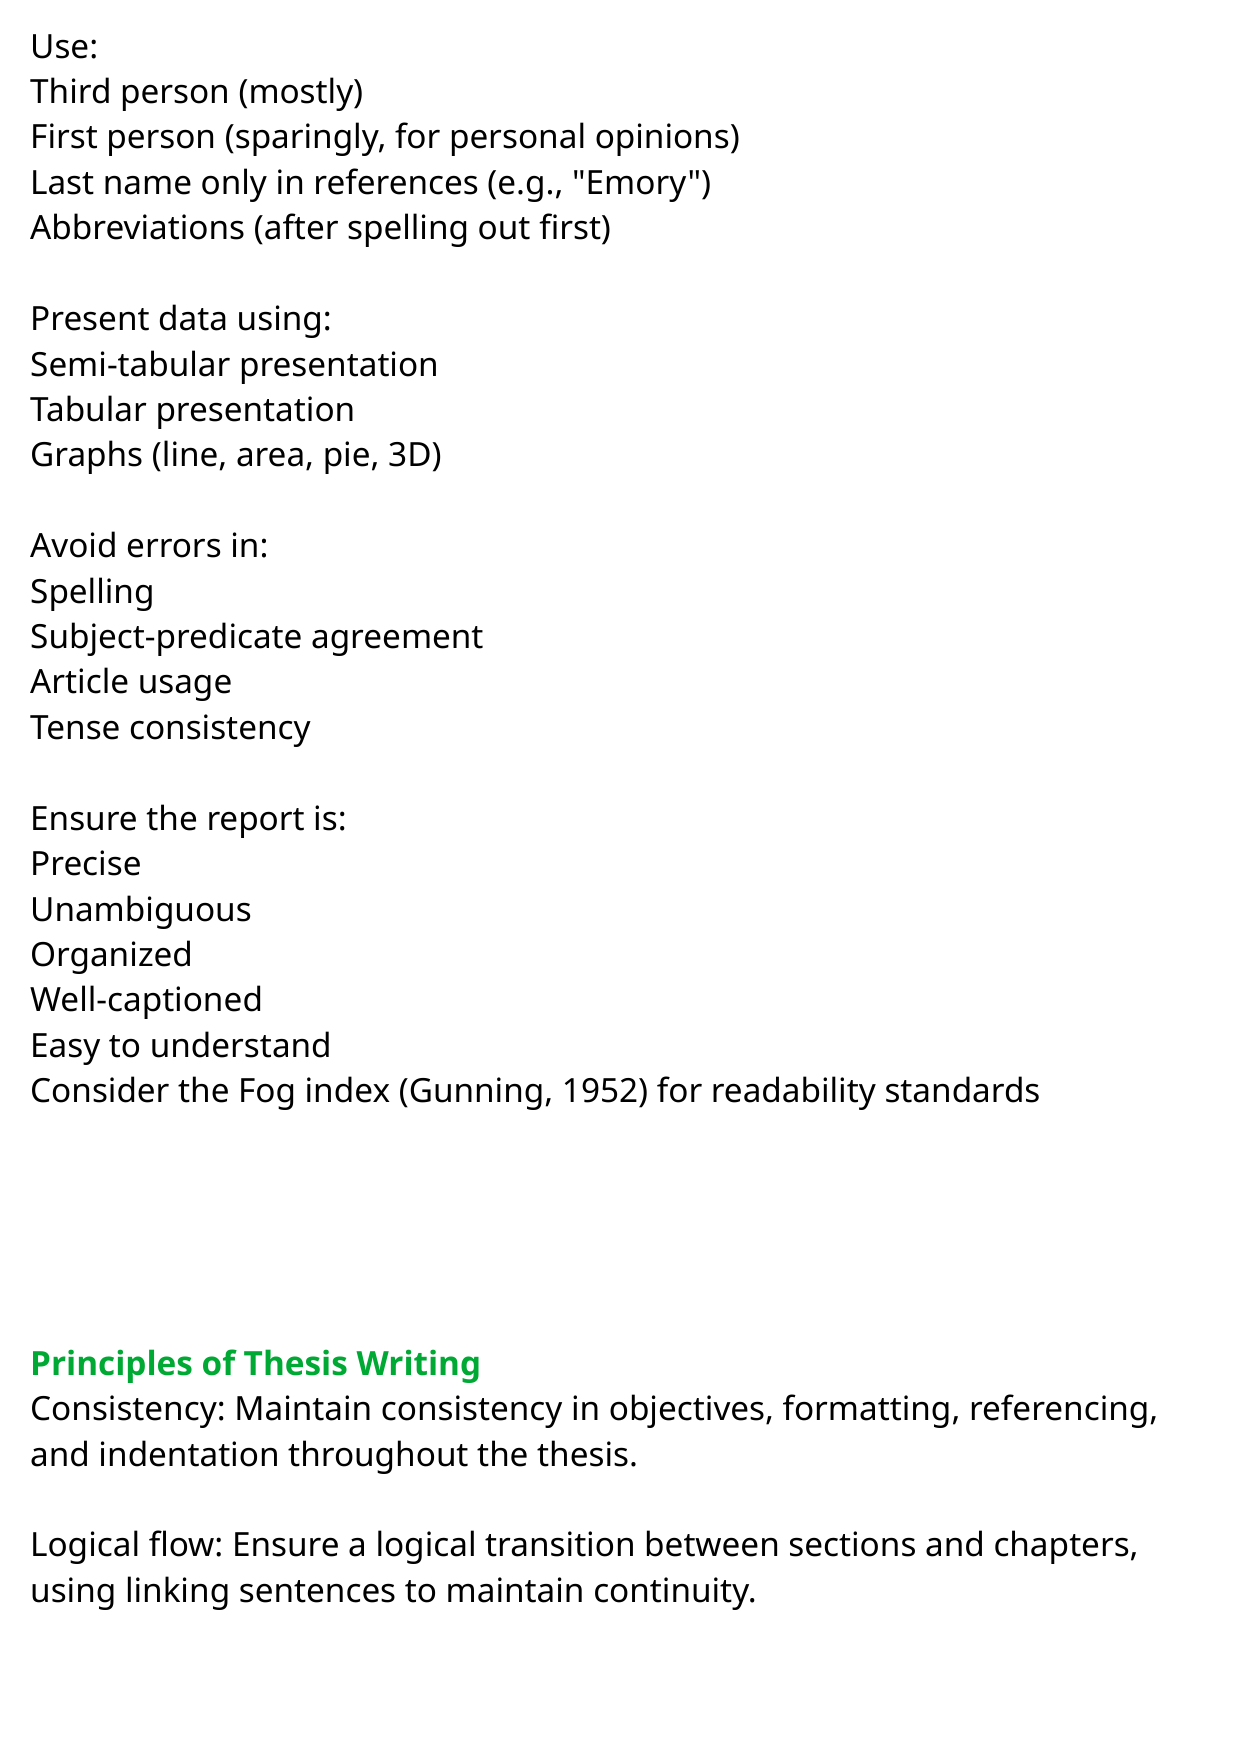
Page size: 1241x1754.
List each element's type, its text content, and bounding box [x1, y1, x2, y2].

subtitle Last name only in references (e.g., "Emory") [30, 159, 1211, 204]
subtitle First person (sparingly, for personal opinions) [30, 113, 1211, 159]
subtitle Article usage [30, 658, 1211, 704]
subtitle Third person (mostly) [30, 68, 1211, 113]
subtitle Abbreviations (after spelling out first) [30, 204, 1211, 249]
subtitle Consistency: Maintain consistency in objectives, formatting, referencing, and indentation throughout the thesis. [30, 1385, 1211, 1476]
subtitle Principles of Thesis Writing [30, 1339, 1211, 1385]
subtitle Logical flow: Ensure a logical transition between sections and chapters, using linking sentences to maintain continuity. [30, 1521, 1211, 1612]
subtitle Spelling [30, 567, 1211, 613]
subtitle Tabular presentation [30, 386, 1211, 431]
subtitle Easy to understand [30, 1022, 1211, 1067]
subtitle Precise [30, 840, 1211, 885]
subtitle Tense consistency [30, 704, 1211, 749]
subtitle Consider the Fog index (Gunning, 1952) for readability standards [30, 1067, 1211, 1112]
subtitle Unambiguous [30, 885, 1211, 931]
subtitle Avoid errors in: [30, 522, 1211, 567]
subtitle Present data using: [30, 295, 1211, 340]
subtitle Well-captioned [30, 976, 1211, 1022]
subtitle Ensure the report is: [30, 794, 1211, 840]
subtitle Use: [30, 22, 1211, 68]
subtitle Semi-tabular presentation [30, 340, 1211, 386]
subtitle Graphs (line, area, pie, 3D) [30, 431, 1211, 477]
subtitle Organized [30, 931, 1211, 976]
subtitle Subject-predicate agreement [30, 613, 1211, 658]
